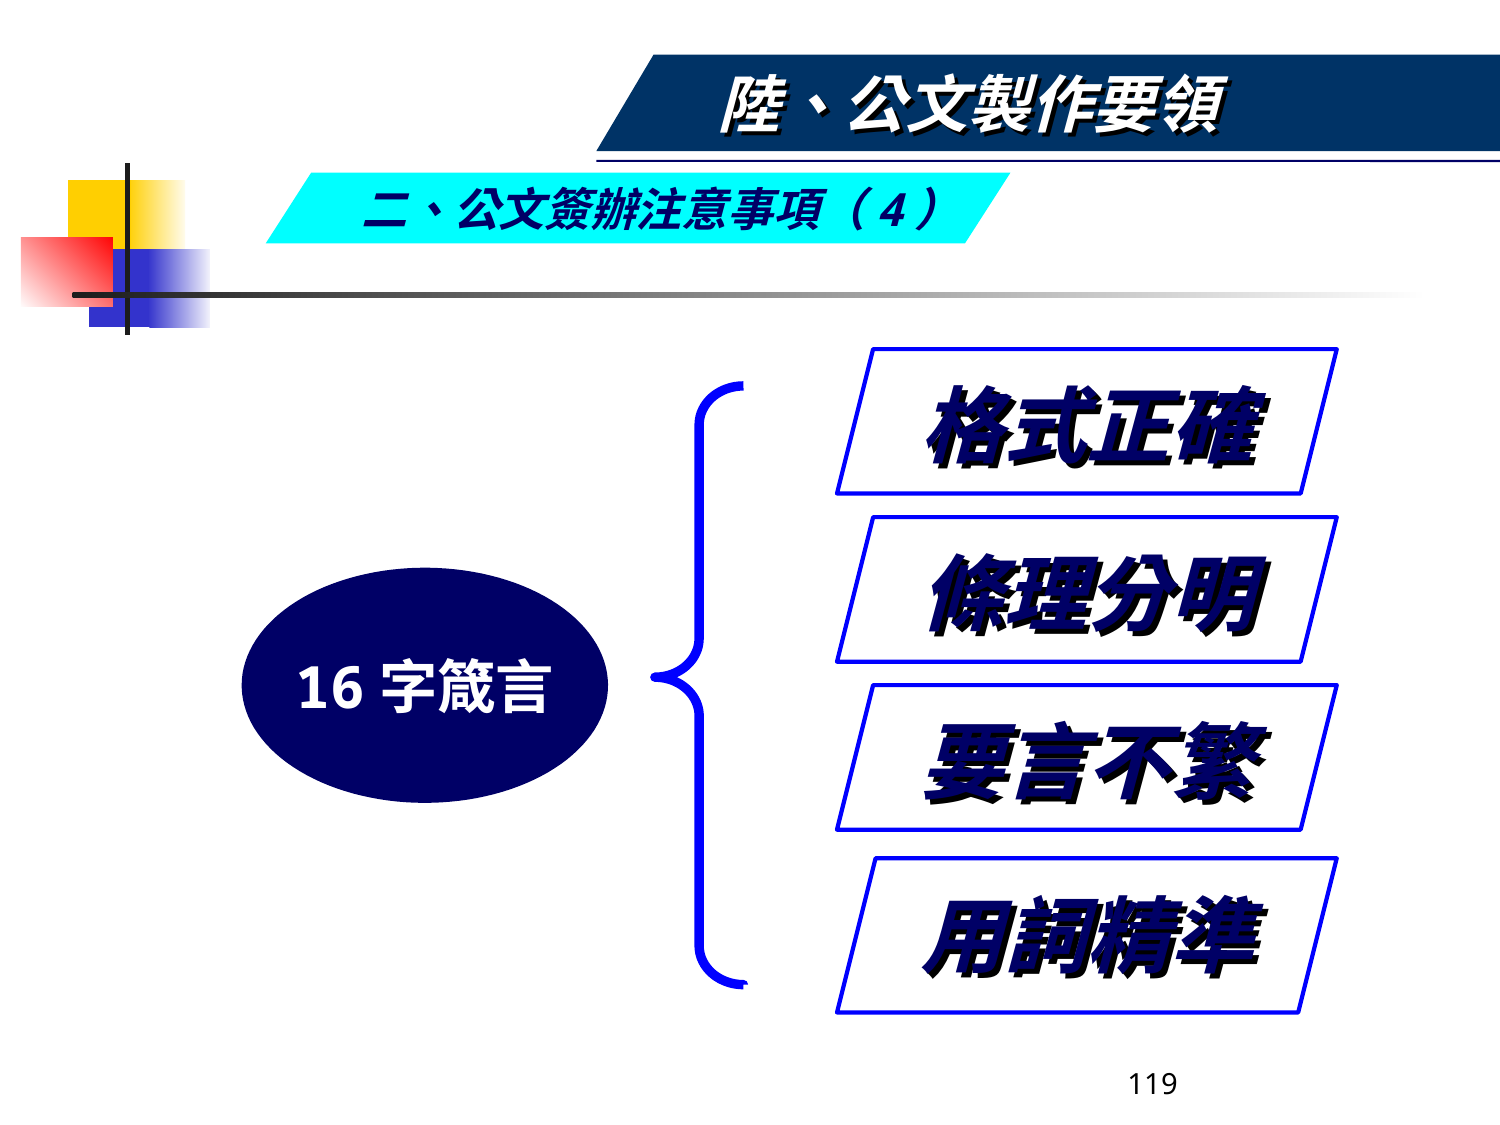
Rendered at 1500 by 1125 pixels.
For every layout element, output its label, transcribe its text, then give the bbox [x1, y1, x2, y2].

text_box 條理分明 [836, 517, 1337, 662]
text_box 16字箴言 [241, 567, 609, 803]
text_box 陸、公文製作要領 [596, 54, 1500, 152]
text_box [1112, 1037, 1426, 1113]
text_box 格式正確 [836, 349, 1337, 494]
text_box 二、公文簽辦注意事項（4） [265, 172, 1011, 244]
text_box 要言不繁 [836, 685, 1337, 830]
text_box 用詞精準 [836, 858, 1337, 1013]
